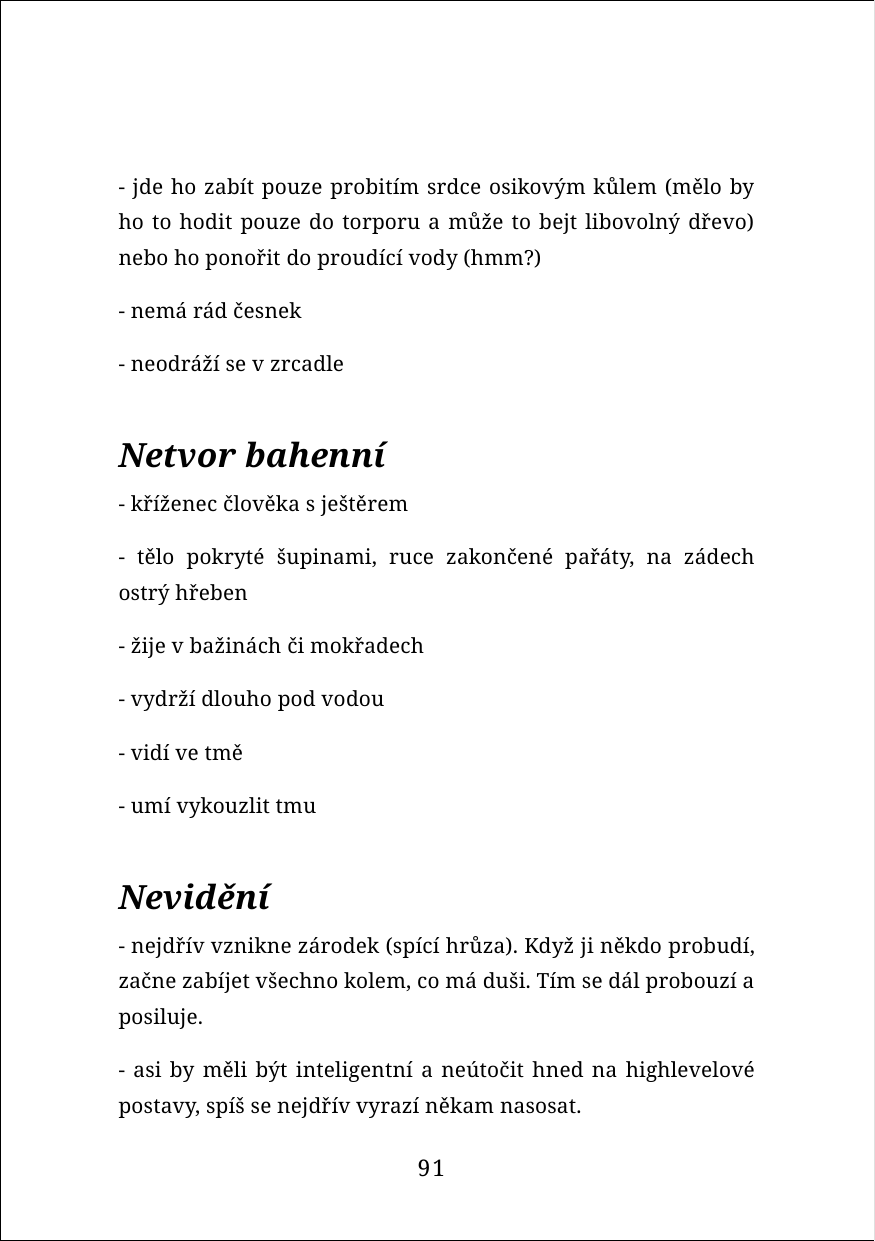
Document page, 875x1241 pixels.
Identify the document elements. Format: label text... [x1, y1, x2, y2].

text - jde ho zabít pouze probitím srdce osikovým kůlem (mělo by ho to hodit pouze do torporu a může to bejt libovolný dřevo) nebo ho ponořit do proudící vody (hmm?) [118, 172, 756, 271]
text - vidí ve tmě [118, 738, 756, 766]
text - nejdřív vznikne zárodek (spící hrůza). Když ji někdo probudí, začne zabíjet všechno kolem, co má duši. Tím se dál probouzí a posiluje. [118, 931, 756, 1030]
subtitle Nevidění [118, 874, 756, 919]
text - žije v bažinách či mokřadech [118, 631, 756, 660]
text - tělo pokryté šupinami, ruce zakončené pařáty, na zádech ostrý hřeben [118, 542, 756, 606]
text - vydrží dlouho pod vodou [118, 684, 756, 713]
subtitle Netvor bahenní [118, 432, 756, 477]
text - kříženec člověka s ještěrem [118, 489, 756, 518]
text - umí vykouzlit tmu [118, 791, 756, 819]
text - neodráží se v zrcadle [118, 349, 756, 378]
text - asi by měli být inteligentní a neútočit hned na highlevelové postavy, spíš se nejdřív vyrazí někam nasosat. [118, 1055, 756, 1119]
text - nemá rád česnek [118, 296, 756, 324]
